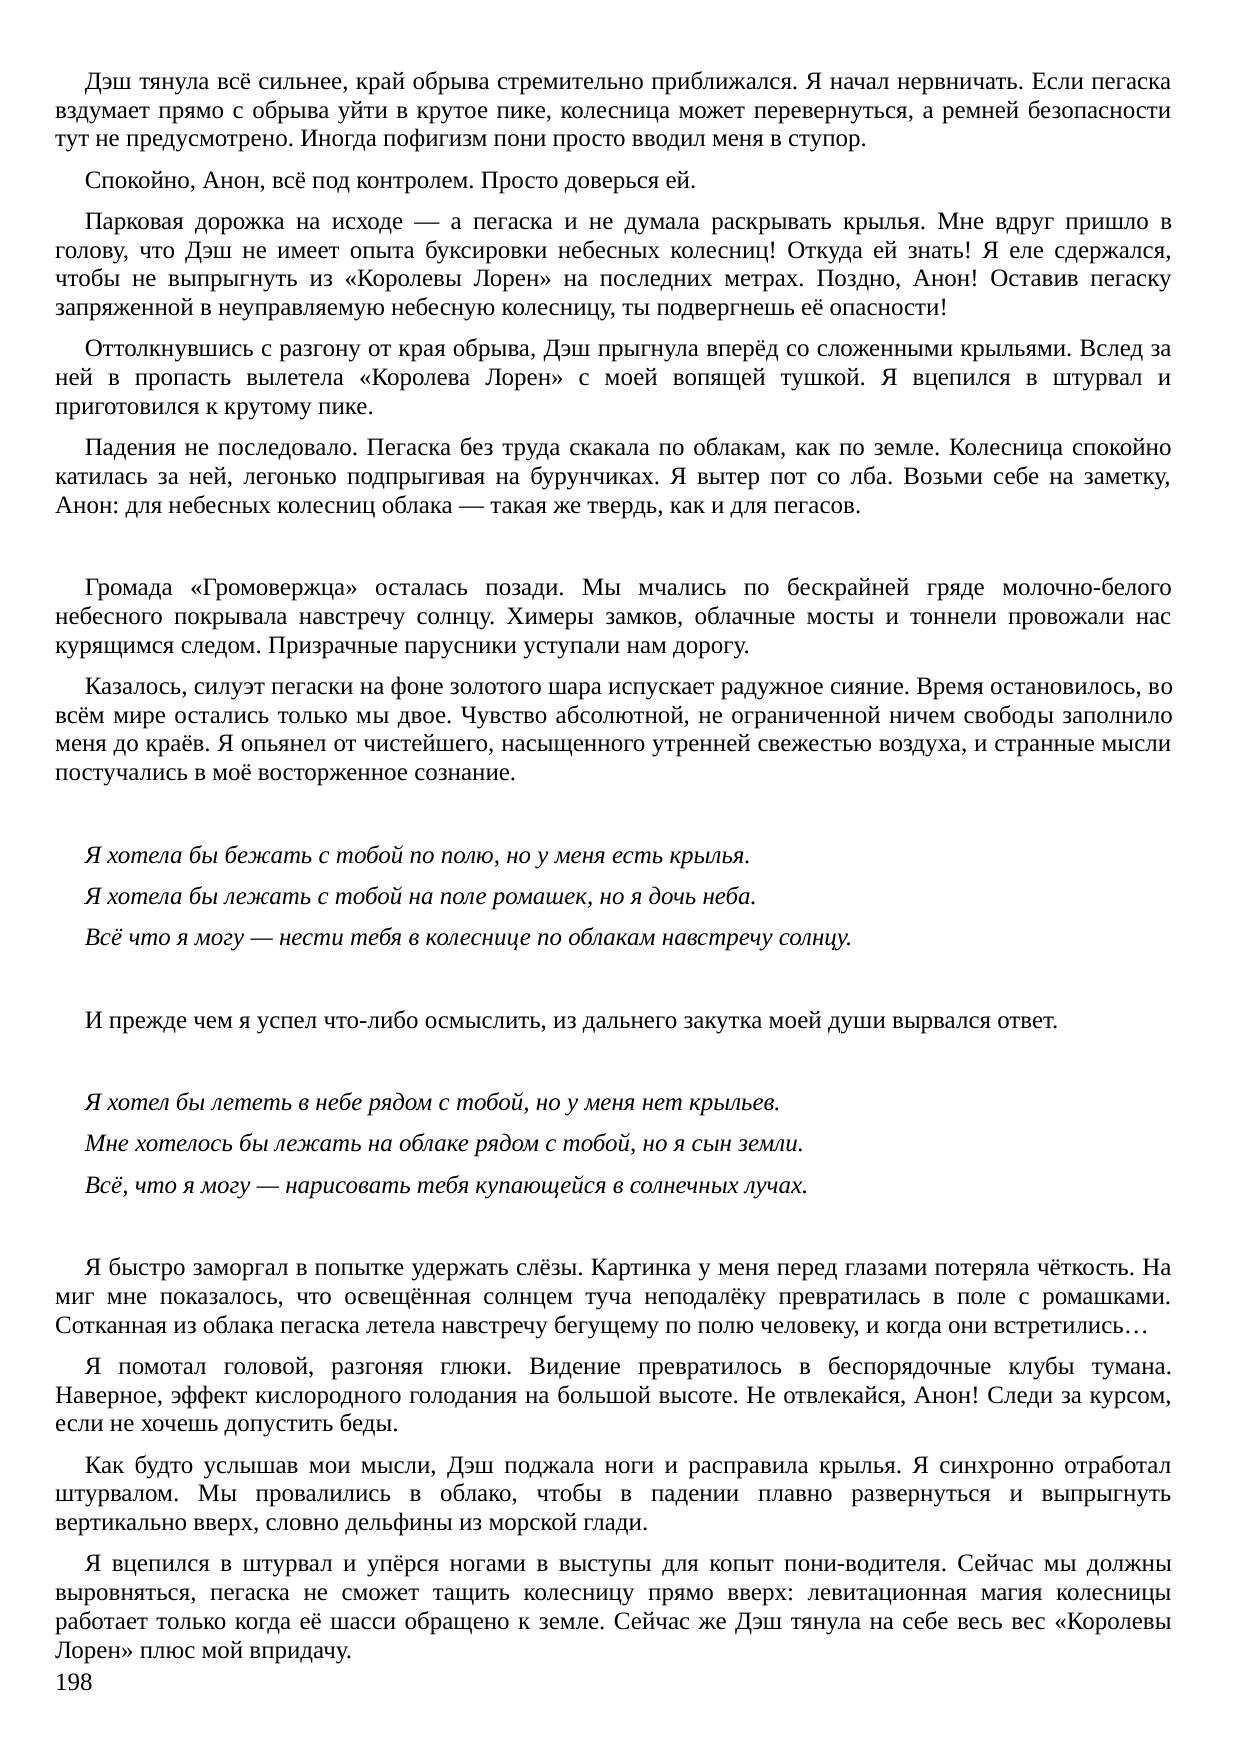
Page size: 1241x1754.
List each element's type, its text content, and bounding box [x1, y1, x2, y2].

text Всё, что я могу — нарисовать тебя купающейся в солнечных лучах. [55, 1170, 1173, 1198]
text Громада «Громовержца» осталась позади. Мы мчались по бескрайней гряде молочно-белого небесного покрывала навстречу солнцу. Химеры замков, облачные мосты и тоннели провожали нас курящимся следом. Призрачные парусники уступали нам дорогу. [55, 572, 1173, 658]
text Я помотал головой, разгоняя глюки. Видение превратилось в беспорядочные клубы тумана. Наверное, эффект кислородного голодания на большой высоте. Не отвлекайся, Анон! Следи за курсом, если не хочешь допустить беды. [55, 1351, 1173, 1437]
text Я хотел бы лететь в небе рядом с тобой, но у меня нет крыльев. [55, 1087, 1173, 1116]
text Я хотела бы бежать с тобой по полю, но у меня есть крылья. [55, 840, 1173, 868]
text Парковая дорожка на исходе — а пегаска и не думала раскрывать крылья. Мне вдруг пришло в голову, что Дэш не имеет опыта буксировки небесных колесниц! Откуда ей знать! Я еле сдержался, чтобы не выпрыгнуть из «Королевы Лорен» на последних метрах. Поздно, Анон! Оставив пегаску запряженной в неуправляемую небесную колесницу, ты подвергнешь её опасности! [55, 206, 1173, 321]
text Я вцепился в штурвал и упёрся ногами в выступы для копыт пони-водителя. Сейчас мы должны выровняться, пегаска не сможет тащить колесницу прямо вверх: левитационная магия колесницы работает только когда её шасси обращено к земле. Сейчас же Дэш тянула на себе весь вес «Королевы Лорен» плюс мой впридачу. [55, 1548, 1173, 1663]
text Спокойно, Анон, всё под контролем. Просто доверься ей. [55, 165, 1173, 193]
text Всё что я могу — нести тебя в колеснице по облакам навстречу солнцу. [55, 922, 1173, 951]
text Я хотела бы лежать с тобой на поле ромашек, но я дочь неба. [55, 881, 1173, 910]
text Казалось, силуэт пегаски на фоне золотого шара испускает радужное сияние. Время остановилось, во всём мире остались только мы двое. Чувство абсолютной, не ограниченной ничем свободы заполнило меня до краёв. Я опьянел от чистейшего, насыщенного утренней свежестью воздуха, и странные мысли постучались в моё восторженное сознание. [55, 671, 1173, 786]
text Падения не последовало. Пегаска без труда скакала по облакам, как по земле. Колесница спокойно катилась за ней, легонько подпрыгивая на бурунчиках. Я вытер пот со лба. Возьми себе на заметку, Анон: для небесных колесниц облака — такая же твердь, как и для пегасов. [55, 432, 1173, 518]
text Я быстро заморгал в попытке удержать слёзы. Картинка у меня перед глазами потеряла чёткость. На миг мне показалось, что освещённая солнцем туча неподалёку превратилась в поле с ромашками. Сотканная из облака пегаска летела навстречу бегущему по полю человеку, и когда они встретились… [55, 1252, 1173, 1338]
text Дэш тянула всё сильнее, край обрыва стремительно приближался. Я начал нервничать. Если пегаска вздумает прямо с обрыва уйти в крутое пике, колесница может перевернуться, а ремней безопасности тут не предусмотрено. Иногда пофигизм пони просто вводил меня в ступор. [55, 66, 1173, 152]
text И прежде чем я успел что-либо осмыслить, из дальнего закутка моей души вырвался ответ. [55, 1005, 1173, 1033]
text Оттолкнувшись с разгону от края обрыва, Дэш прыгнула вперёд со сложенными крыльями. Вслед за ней в пропасть вылетела «Королева Лорен» с моей вопящей тушкой. Я вцепился в штурвал и приготовился к крутому пике. [55, 333, 1173, 420]
text Как будто услышав мои мысли, Дэш поджала ноги и расправила крылья. Я синхронно отработал штурвалом. Мы провалились в облако, чтобы в падении плавно развернуться и выпрыгнуть вертикально вверх, словно дельфины из морской глади. [55, 1450, 1173, 1536]
text Мне хотелось бы лежать на облаке рядом с тобой, но я сын земли. [55, 1128, 1173, 1157]
